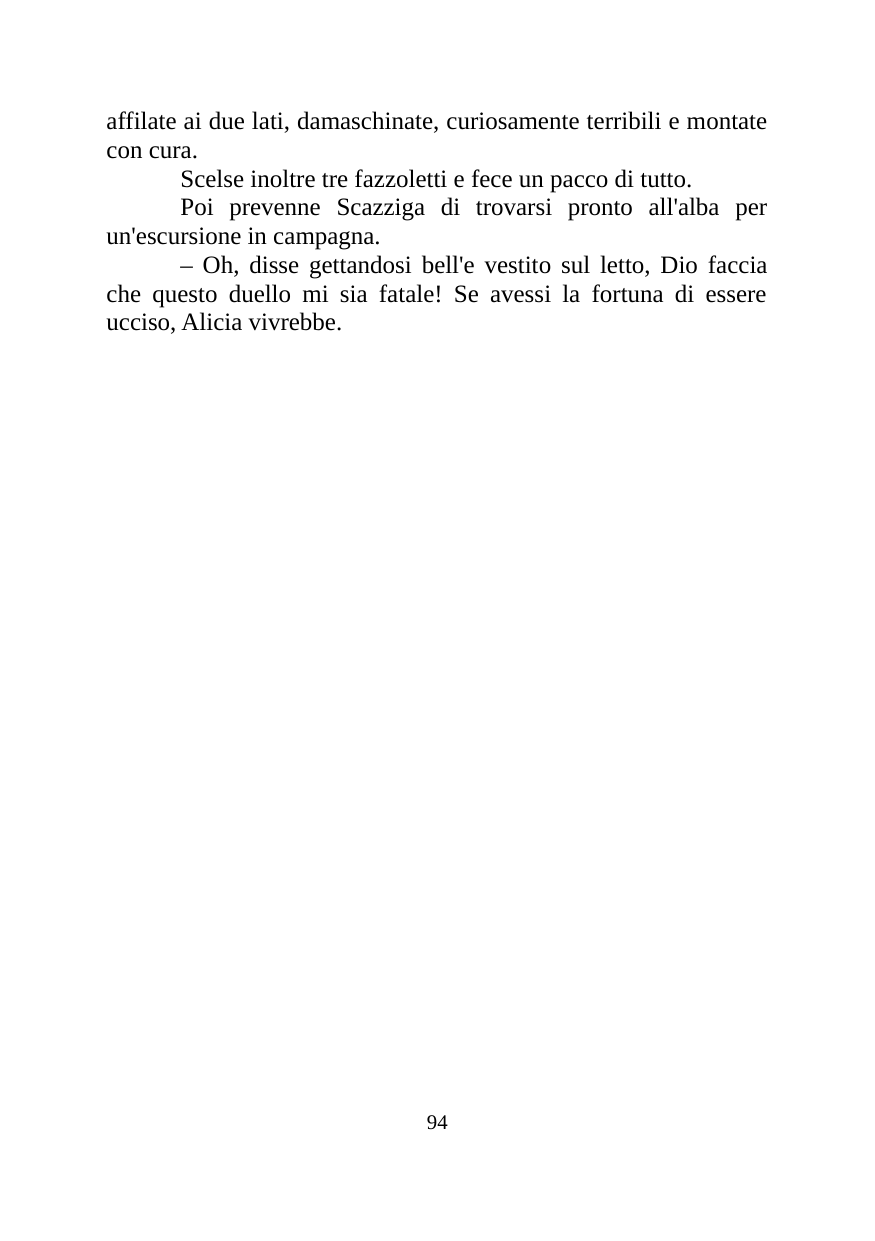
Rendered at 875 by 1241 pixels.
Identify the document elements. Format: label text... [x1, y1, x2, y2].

text Poi prevenne Scazziga di trovarsi pronto all'alba per un'escursione in campagna. [106, 192, 768, 250]
text affilate ai due lati, damaschinate, curiosamente terribili e montate con cura. [106, 106, 768, 164]
text Scelse inoltre tre fazzoletti e fece un pacco di tutto. [106, 164, 768, 192]
text – Oh, disse gettandosi bell'e vestito sul letto, Dio faccia che questo duello mi sia fatale! Se avessi la fortuna di essere ucciso, Alicia vivrebbe. [106, 250, 768, 336]
